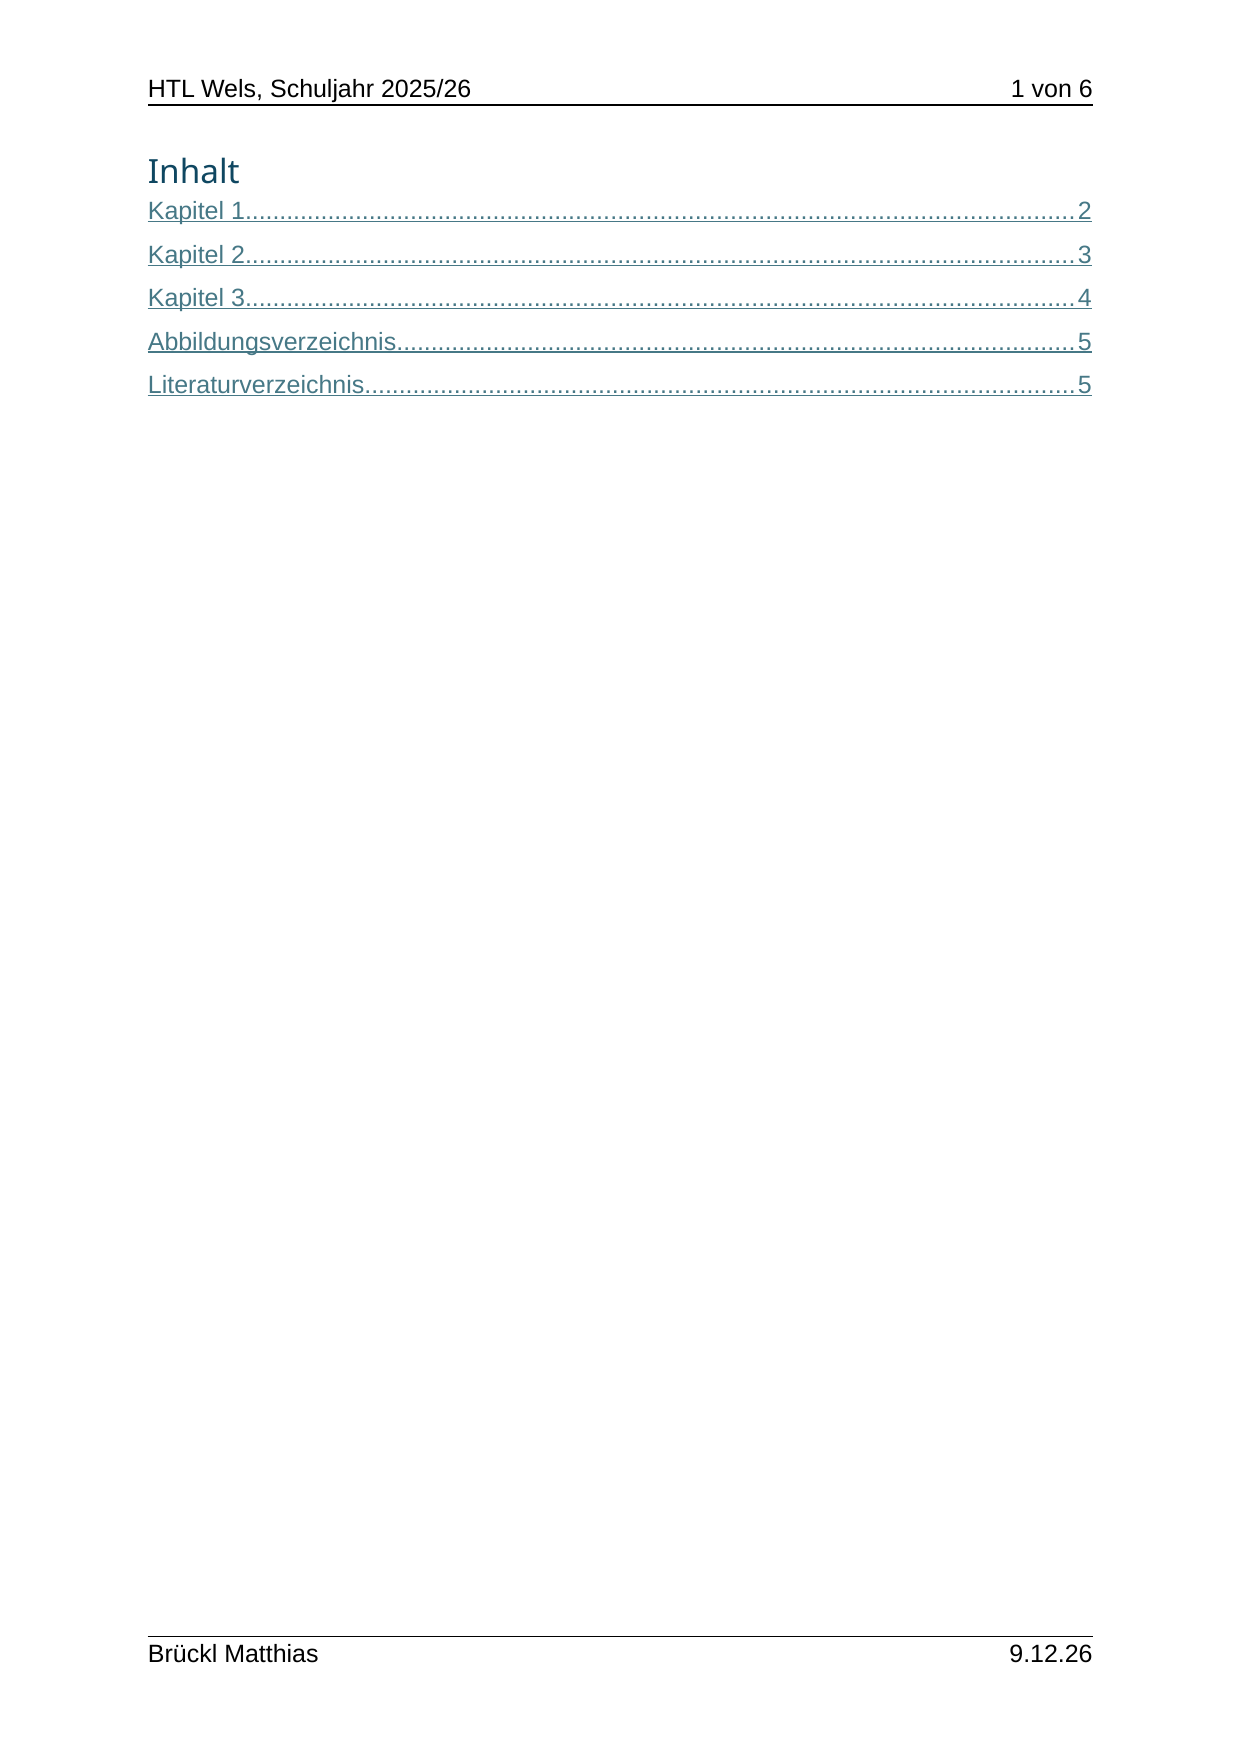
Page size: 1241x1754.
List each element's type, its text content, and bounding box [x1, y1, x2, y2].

text Kapitel 1 2 [148, 196, 1093, 225]
text Abbildungsverzeichnis 5 [148, 326, 1093, 355]
subtitle Inhalt [148, 148, 1093, 193]
text Kapitel 3 4 [148, 283, 1093, 312]
text Kapitel 2 3 [148, 239, 1093, 268]
text Literaturverzeichnis 5 [148, 370, 1093, 399]
